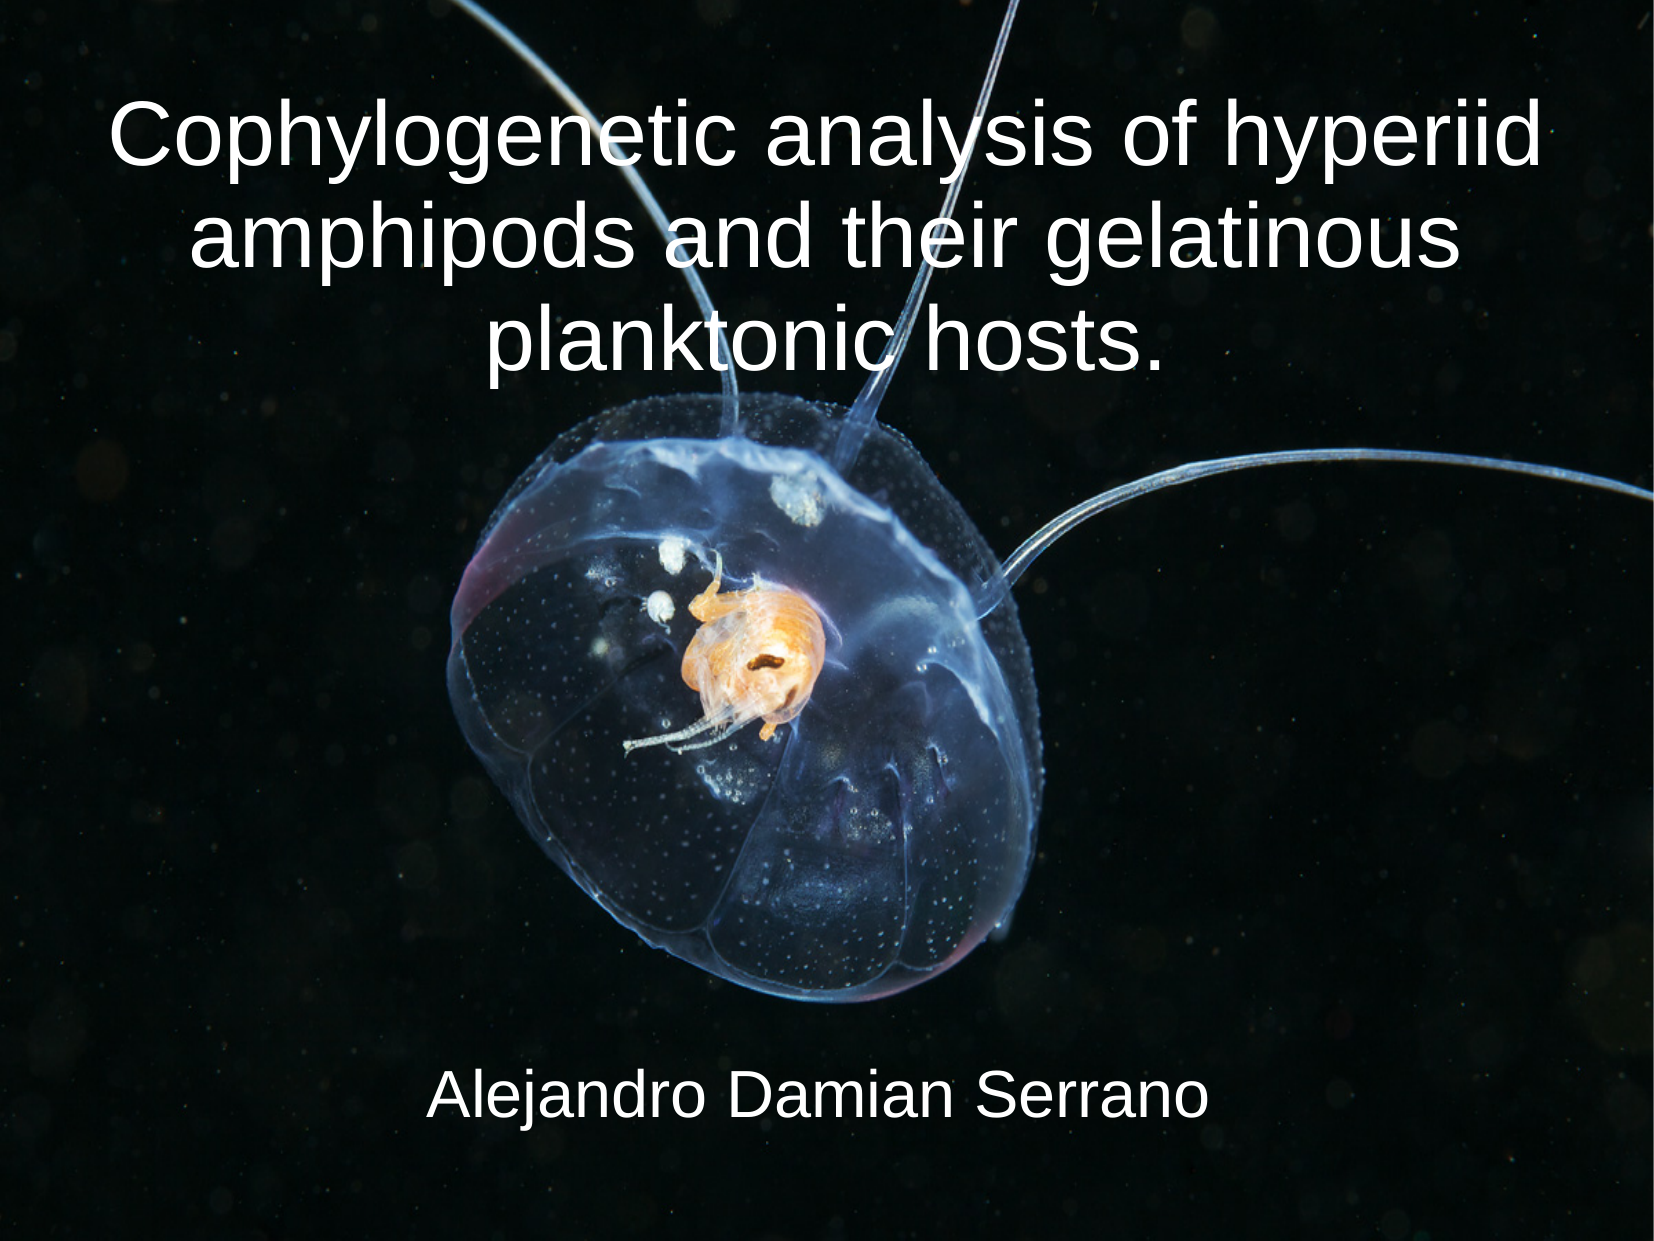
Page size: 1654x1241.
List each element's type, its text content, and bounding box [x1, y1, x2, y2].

subtitle Alejandro Damian Serrano [75, 990, 1564, 1200]
picture [0, 0, 1654, 1241]
title Cophylogenetic analysis of hyperiid amphipods and their gelatinous planktonic hosts. [82, 82, 1571, 391]
